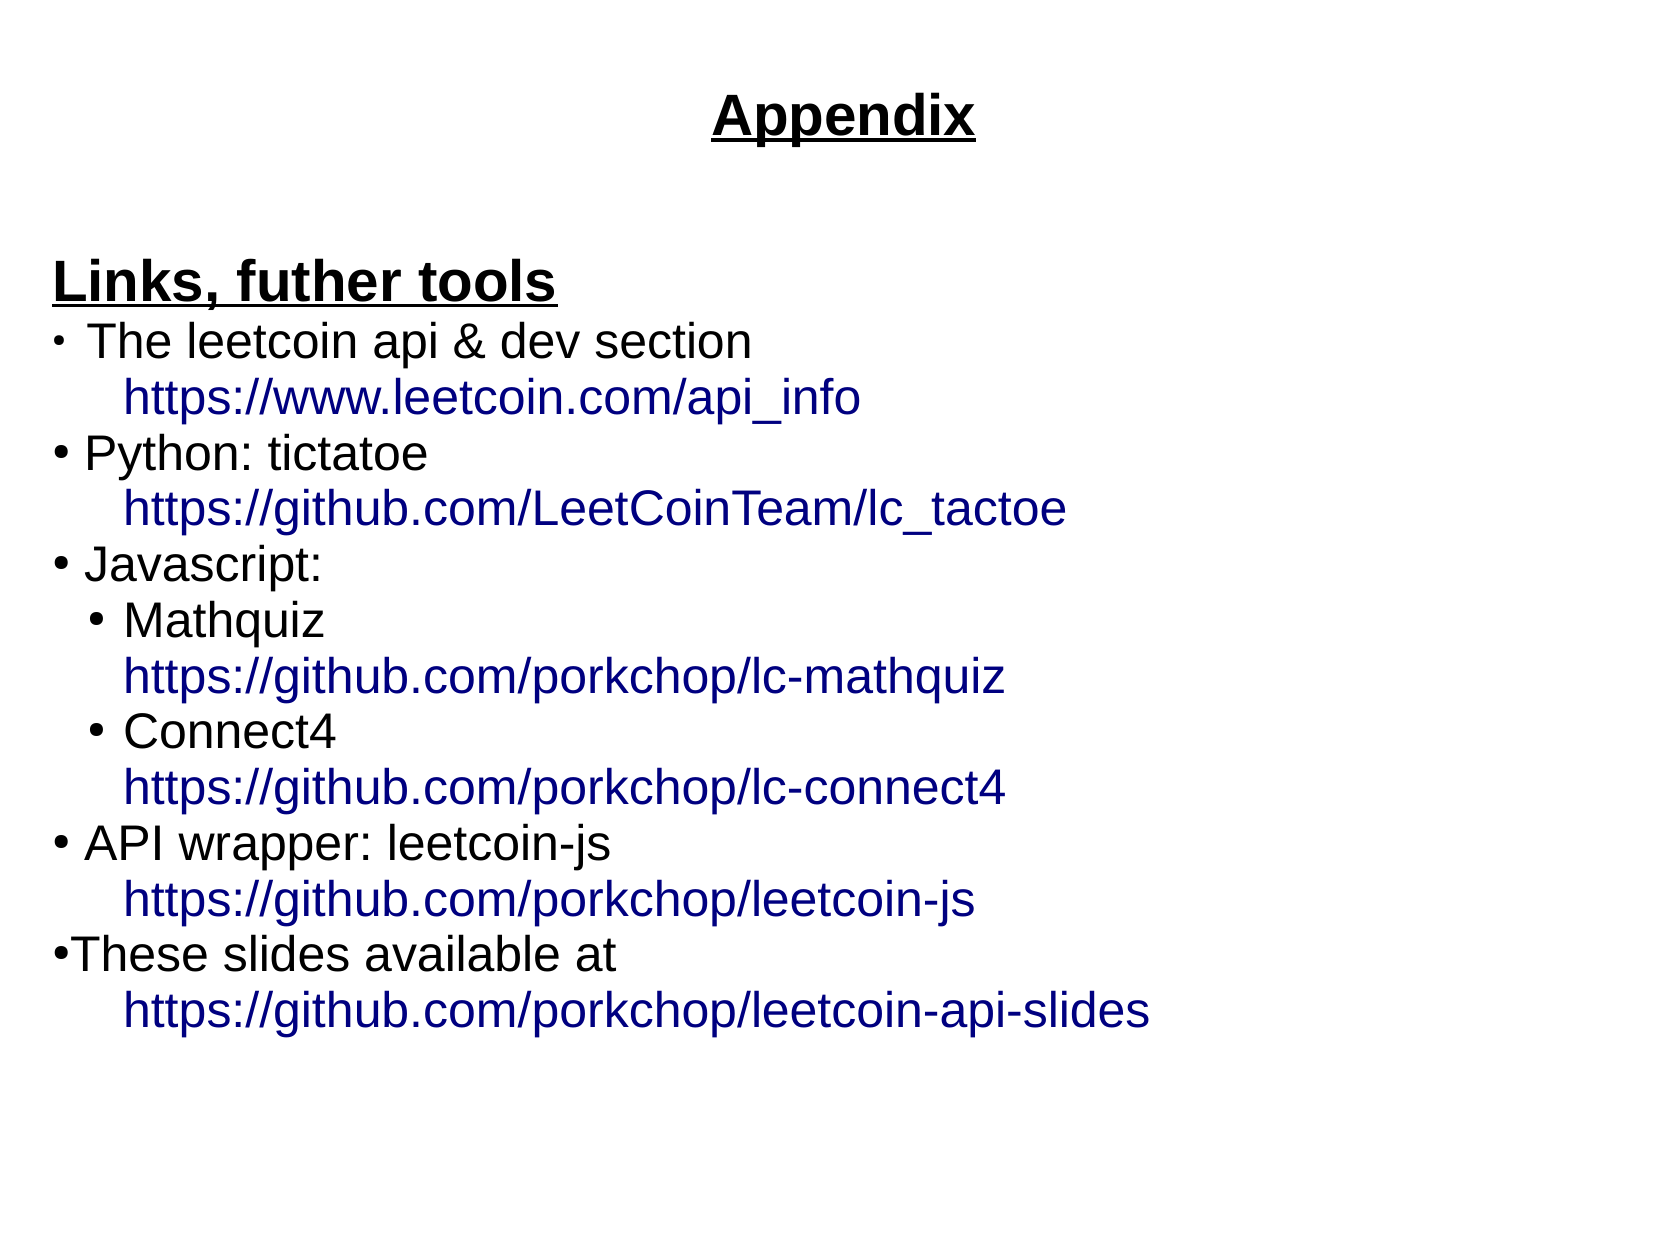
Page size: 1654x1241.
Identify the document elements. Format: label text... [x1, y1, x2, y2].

text_box Links, futher tools The leetcoin api & dev section https://www.leetcoin.com/api_info Python: tictatoe https://github.com/LeetCoinTeam/lc_tactoe Javascript: Mathquiz https://github.com/porkchop/lc-mathquiz Connect4 https://github.com/porkchop/lc-connect4 API wrapper: leetcoin-js https://github.com/porkchop/leetcoin-js These slides available at https://github.com/porkchop/leetcoin-api-slides [37, 199, 1613, 1241]
text_box Appendix [187, 75, 1501, 155]
